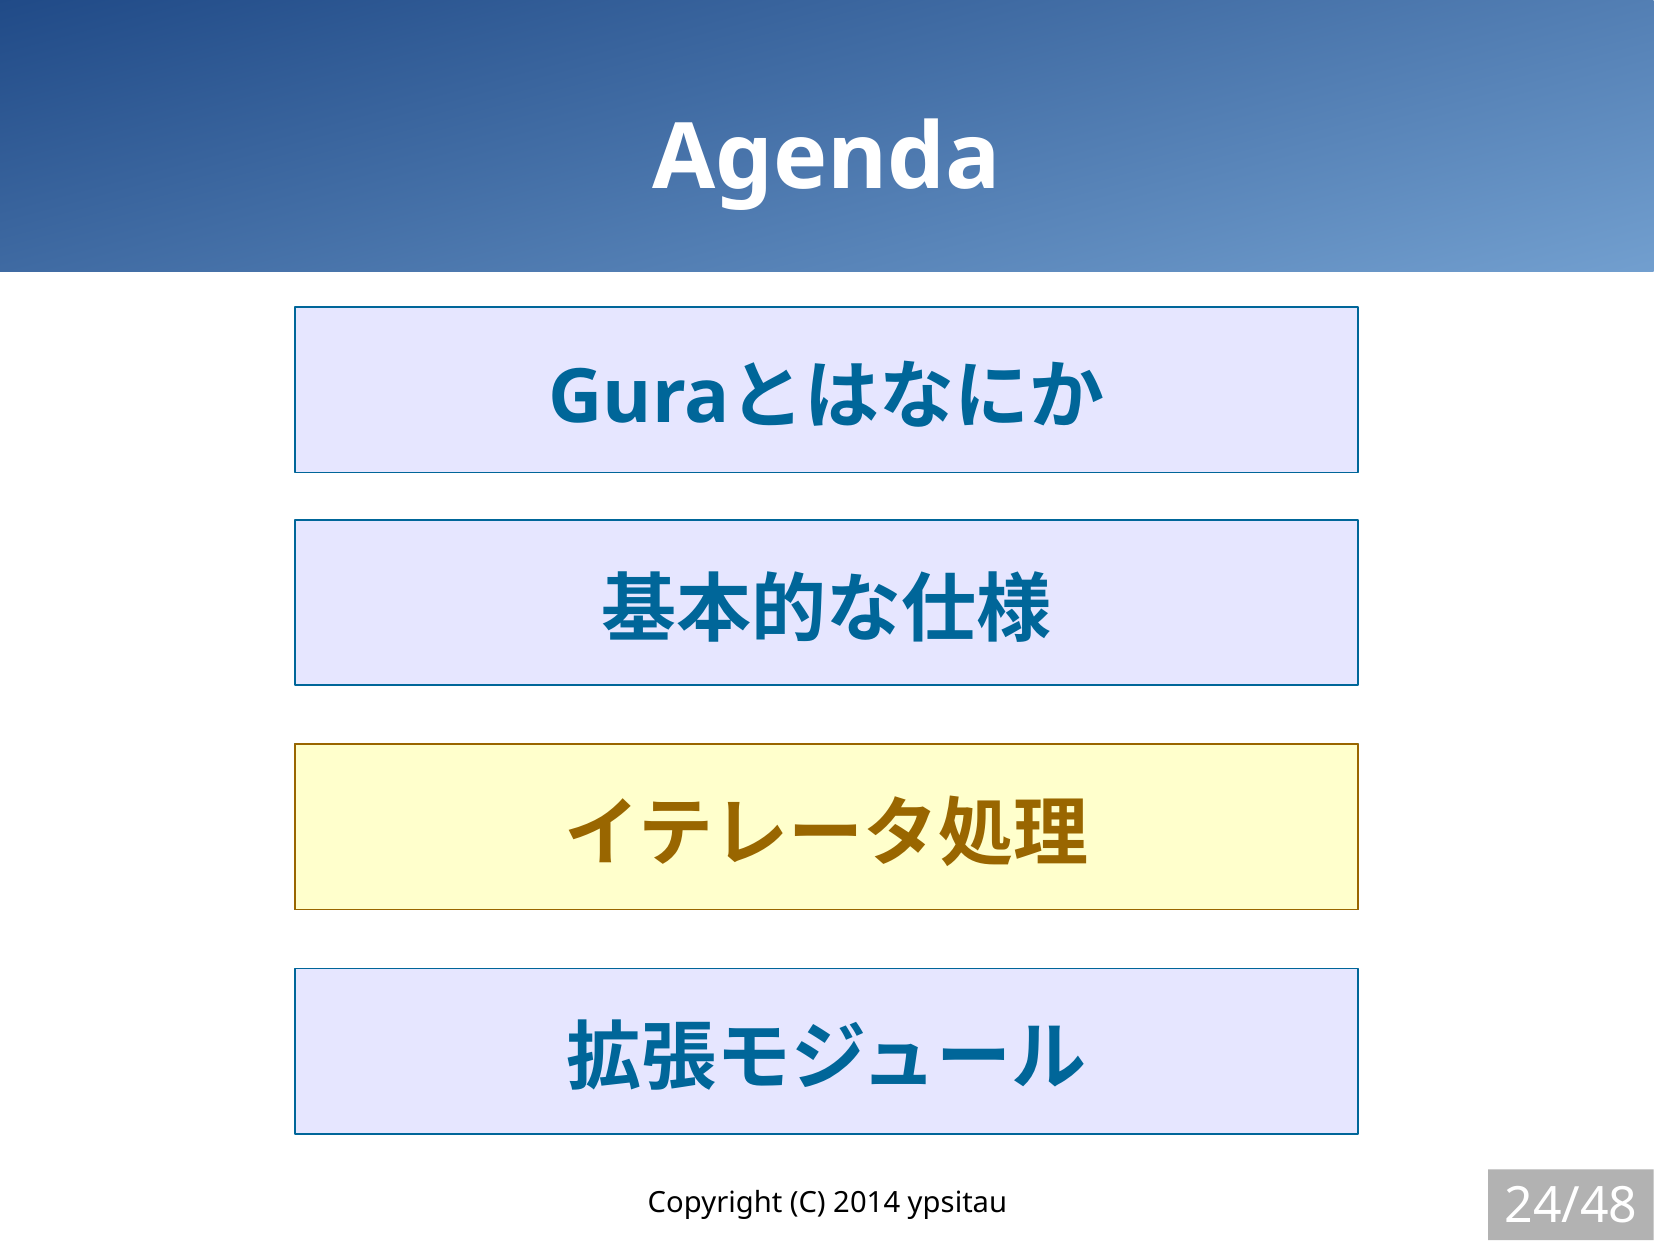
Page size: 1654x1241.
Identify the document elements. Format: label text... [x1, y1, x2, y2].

text_box 基本的な仕様 [295, 519, 1359, 686]
title Agenda [82, 49, 1571, 257]
text_box 拡張モジュール [295, 968, 1359, 1134]
text_box Guraとはなにか [295, 307, 1359, 473]
text_box イテレータ処理 [295, 744, 1359, 910]
